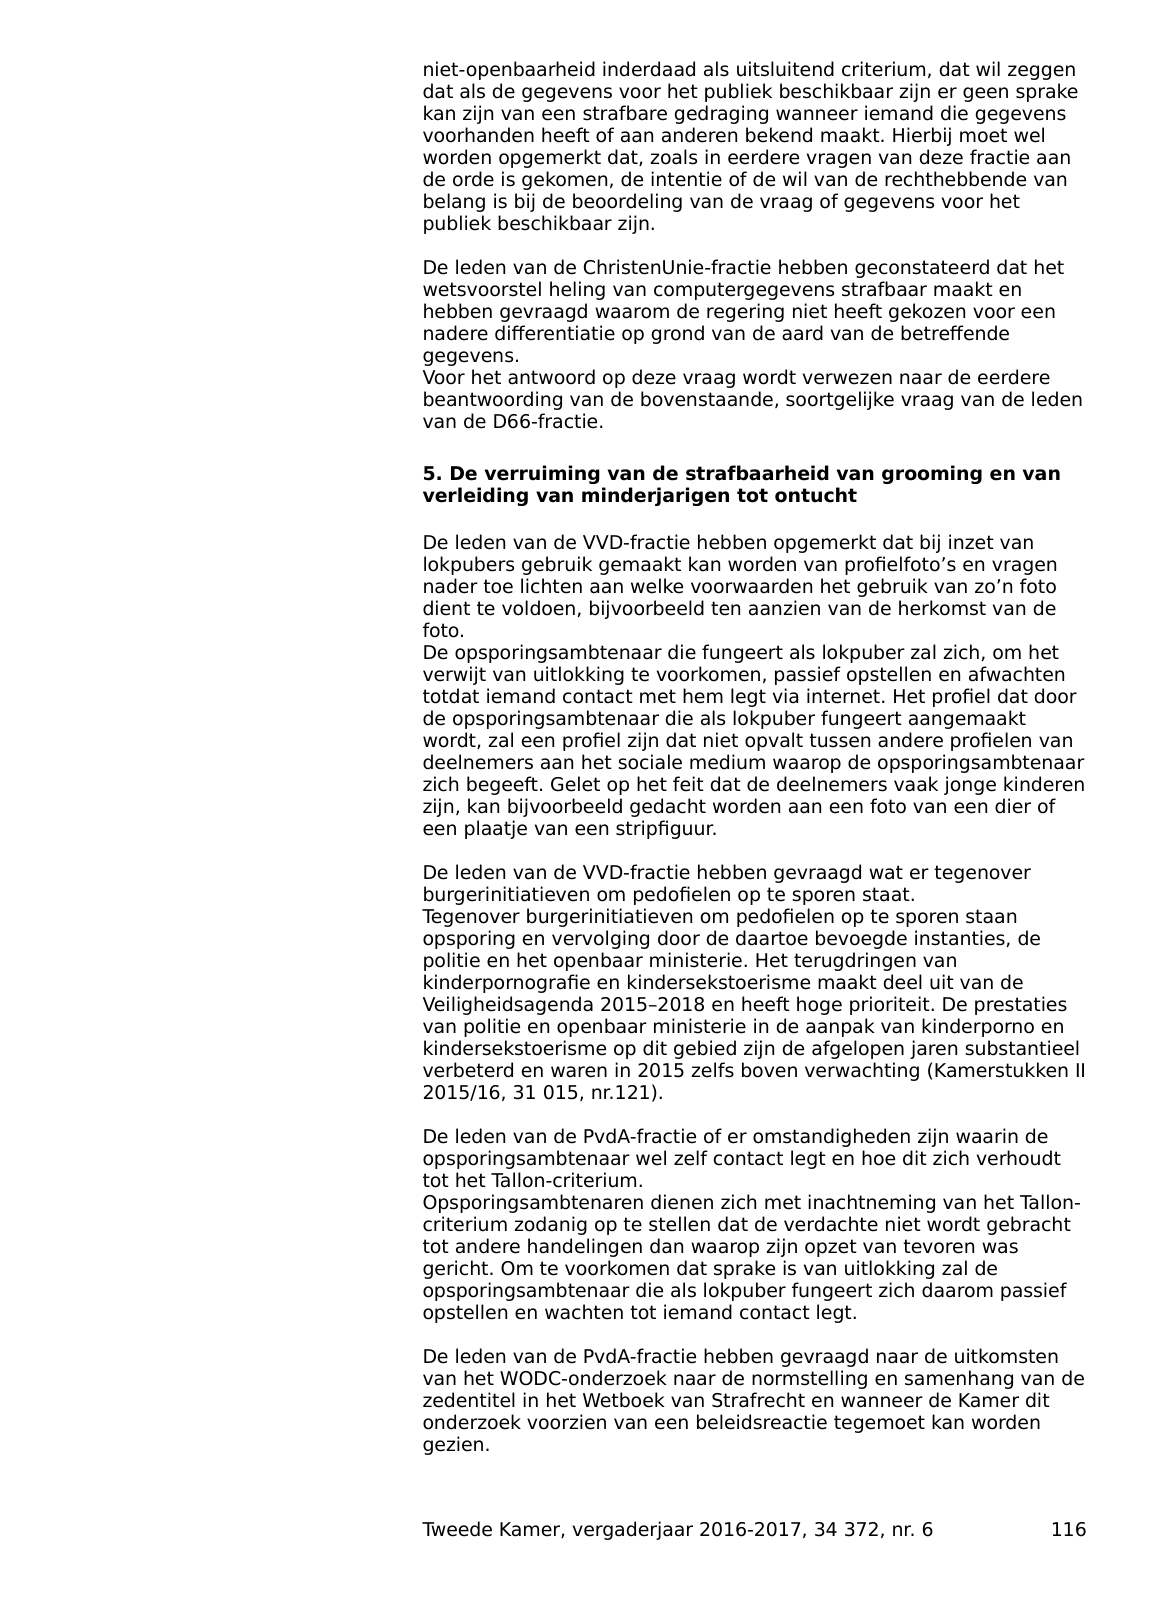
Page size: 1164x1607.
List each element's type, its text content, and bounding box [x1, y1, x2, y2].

text De leden van de ChristenUnie-fractie hebben geconstateerd dat het wetsvoorstel heling van computergegevens strafbaar maakt en hebben gevraagd waarom de regering niet heeft gekozen voor een nadere differentiatie op grond van de aard van de betreffende gegevens. [422, 257, 1087, 367]
text De leden van de PvdA-fractie hebben gevraagd naar de uitkomsten van het WODC-onderzoek naar de normstelling en samenhang van de zedentitel in het Wetboek van Strafrecht en wanneer de Kamer dit onderzoek voorzien van een beleidsreactie tegemoet kan worden gezien. [422, 1346, 1087, 1456]
text Opsporingsambtenaren dienen zich met inachtneming van het Tallon-criterium zodanig op te stellen dat de verdachte niet wordt gebracht tot andere handelingen dan waarop zijn opzet van tevoren was gericht. Om te voorkomen dat sprake is van uitlokking zal de opsporingsambtenaar die als lokpuber fungeert zich daarom passief opstellen en wachten tot iemand contact legt. [422, 1192, 1087, 1323]
text Tegenover burgerinitiatieven om pedofielen op te sporen staan opsporing en vervolging door de daartoe bevoegde instanties, de politie en het openbaar ministerie. Het terugdringen van kinderpornografie en kindersekstoerisme maakt deel uit van de Veiligheidsagenda 2015–2018 en heeft hoge prioriteit. De prestaties van politie en openbaar ministerie in de aanpak van kinderporno en kindersekstoerisme op dit gebied zijn de afgelopen jaren substantieel verbeterd en waren in 2015 zelfs boven verwachting (Kamerstukken II 2015/16, 31 015, nr.121). [422, 906, 1087, 1103]
text De leden van de PvdA-fractie of er omstandigheden zijn waarin de opsporingsambtenaar wel zelf contact legt en hoe dit zich verhoudt tot het Tallon-criterium. [422, 1126, 1087, 1192]
text De leden van de VVD-fractie hebben opgemerkt dat bij inzet van lokpubers gebruik gemaakt kan worden van profielfoto’s en vragen nader toe lichten aan welke voorwaarden het gebruik van zo’n foto dient te voldoen, bijvoorbeeld ten aanzien van de herkomst van de foto. [422, 532, 1087, 642]
text niet-openbaarheid inderdaad als uitsluitend criterium, dat wil zeggen dat als de gegevens voor het publiek beschikbaar zijn er geen sprake kan zijn van een strafbare gedraging wanneer iemand die gegevens voorhanden heeft of aan anderen bekend maakt. Hierbij moet wel worden opgemerkt dat, zoals in eerdere vragen van deze fractie aan de orde is gekomen, de intentie of de wil van de rechthebbende van belang is bij de beoordeling van de vraag of gegevens voor het publiek beschikbaar zijn. [422, 59, 1087, 235]
subtitle 5. De verruiming van de strafbaarheid van grooming en van verleiding van minderjarigen tot ontucht [422, 463, 1087, 507]
text De opsporingsambtenaar die fungeert als lokpuber zal zich, om het verwijt van uitlokking te voorkomen, passief opstellen en afwachten totdat iemand contact met hem legt via internet. Het profiel dat door de opsporingsambtenaar die als lokpuber fungeert aangemaakt wordt, zal een profiel zijn dat niet opvalt tussen andere profielen van deelnemers aan het sociale medium waarop de opsporingsambtenaar zich begeeft. Gelet op het feit dat de deelnemers vaak jonge kinderen zijn, kan bijvoorbeeld gedacht worden aan een foto van een dier of een plaatje van een stripfiguur. [422, 642, 1087, 839]
text De leden van de VVD-fractie hebben gevraagd wat er tegenover burgerinitiatieven om pedofielen op te sporen staat. [422, 862, 1087, 906]
text Voor het antwoord op deze vraag wordt verwezen naar de eerdere beantwoording van de bovenstaande, soortgelijke vraag van de leden van de D66-fractie. [422, 367, 1087, 433]
